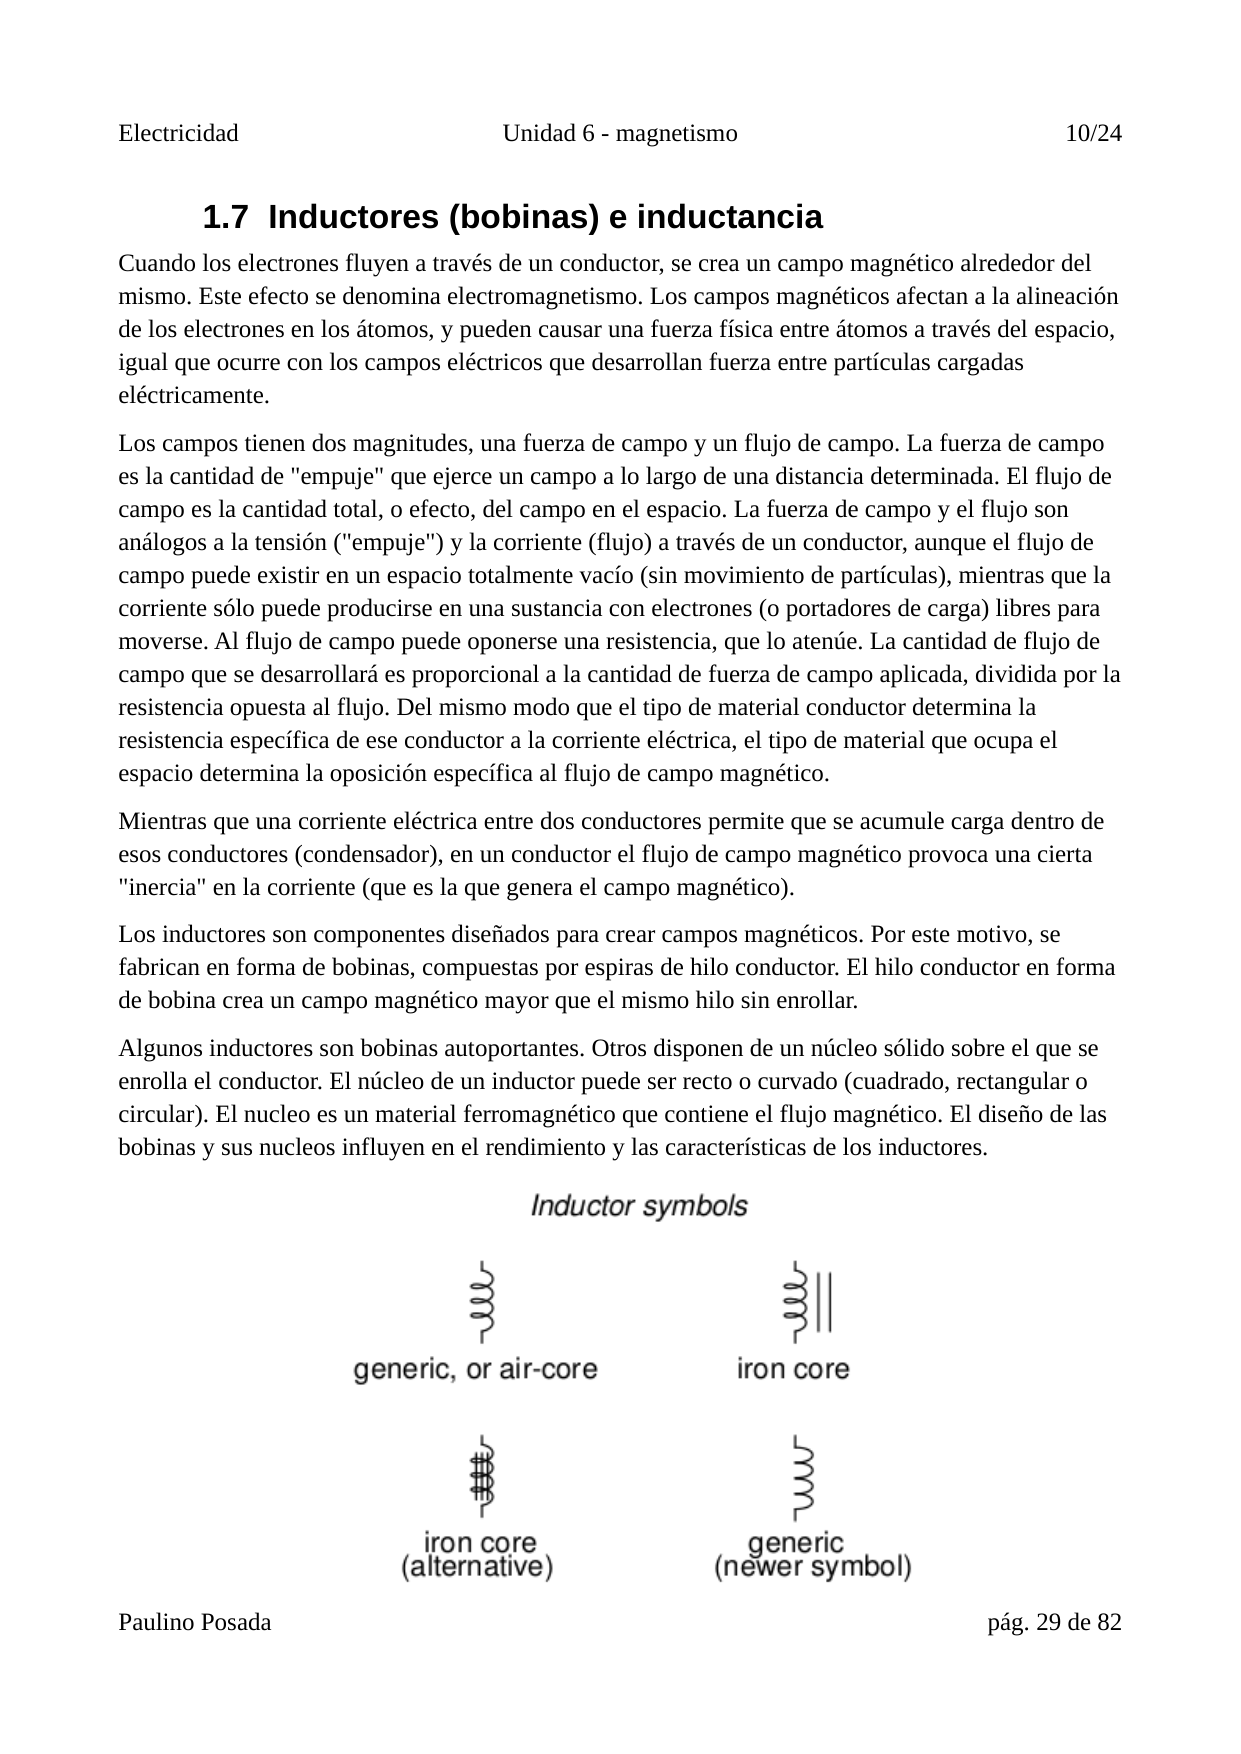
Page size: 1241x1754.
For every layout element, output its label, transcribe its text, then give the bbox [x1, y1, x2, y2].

text Cuando los electrones fluyen a través de un conductor, se crea un campo magnético alrededor del mismo. Este efecto se denomina electromagnetismo. Los campos magnéticos afectan a la alineación de los electrones en los átomos, y pueden causar una fuerza física entre átomos a través del espacio, igual que ocurre con los campos eléctricos que desarrollan fuerza entre partículas cargadas eléctricamente. [118, 248, 1122, 409]
text Algunos inductores son bobinas autoportantes. Otros disponen de un núcleo sólido sobre el que se enrolla el conductor. El núcleo de un inductor puede ser recto o curvado (cuadrado, rectangular o circular). El nucleo es un material ferromagnético que contiene el flujo magnético. El diseño de las bobinas y sus nucleos influyen en el rendimiento y las características de los inductores. [118, 1033, 1122, 1161]
subtitle Inductores (bobinas) e inductancia [193, 197, 1122, 236]
picture [321, 1178, 919, 1590]
text Mientras que una corriente eléctrica entre dos conductores permite que se acumule carga dentro de esos conductores (condensador), en un conductor el flujo de campo magnético provoca una cierta "inercia" en la corriente (que es la que genera el campo magnético). [118, 806, 1122, 901]
text Los inductores son componentes diseñados para crear campos magnéticos. Por este motivo, se fabrican en forma de bobinas, compuestas por espiras de hilo conductor. El hilo conductor en forma de bobina crea un campo magnético mayor que el mismo hilo sin enrollar. [118, 919, 1122, 1014]
text Los campos tienen dos magnitudes, una fuerza de campo y un flujo de campo. La fuerza de campo es la cantidad de "empuje" que ejerce un campo a lo largo de una distancia determinada. El flujo de campo es la cantidad total, o efecto, del campo en el espacio. La fuerza de campo y el flujo son análogos a la tensión ("empuje") y la corriente (flujo) a través de un conductor, aunque el flujo de campo puede existir en un espacio totalmente vacío (sin movimiento de partículas), mientras que la corriente sólo puede producirse en una sustancia con electrones (o portadores de carga) libres para moverse. Al flujo de campo puede oponerse una resistencia, que lo atenúe. La cantidad de flujo de campo que se desarrollará es proporcional a la cantidad de fuerza de campo aplicada, dividida por la resistencia opuesta al flujo. Del mismo modo que el tipo de material conductor determina la resistencia específica de ese conductor a la corriente eléctrica, el tipo de material que ocupa el espacio determina la oposición específica al flujo de campo magnético. [118, 428, 1122, 787]
